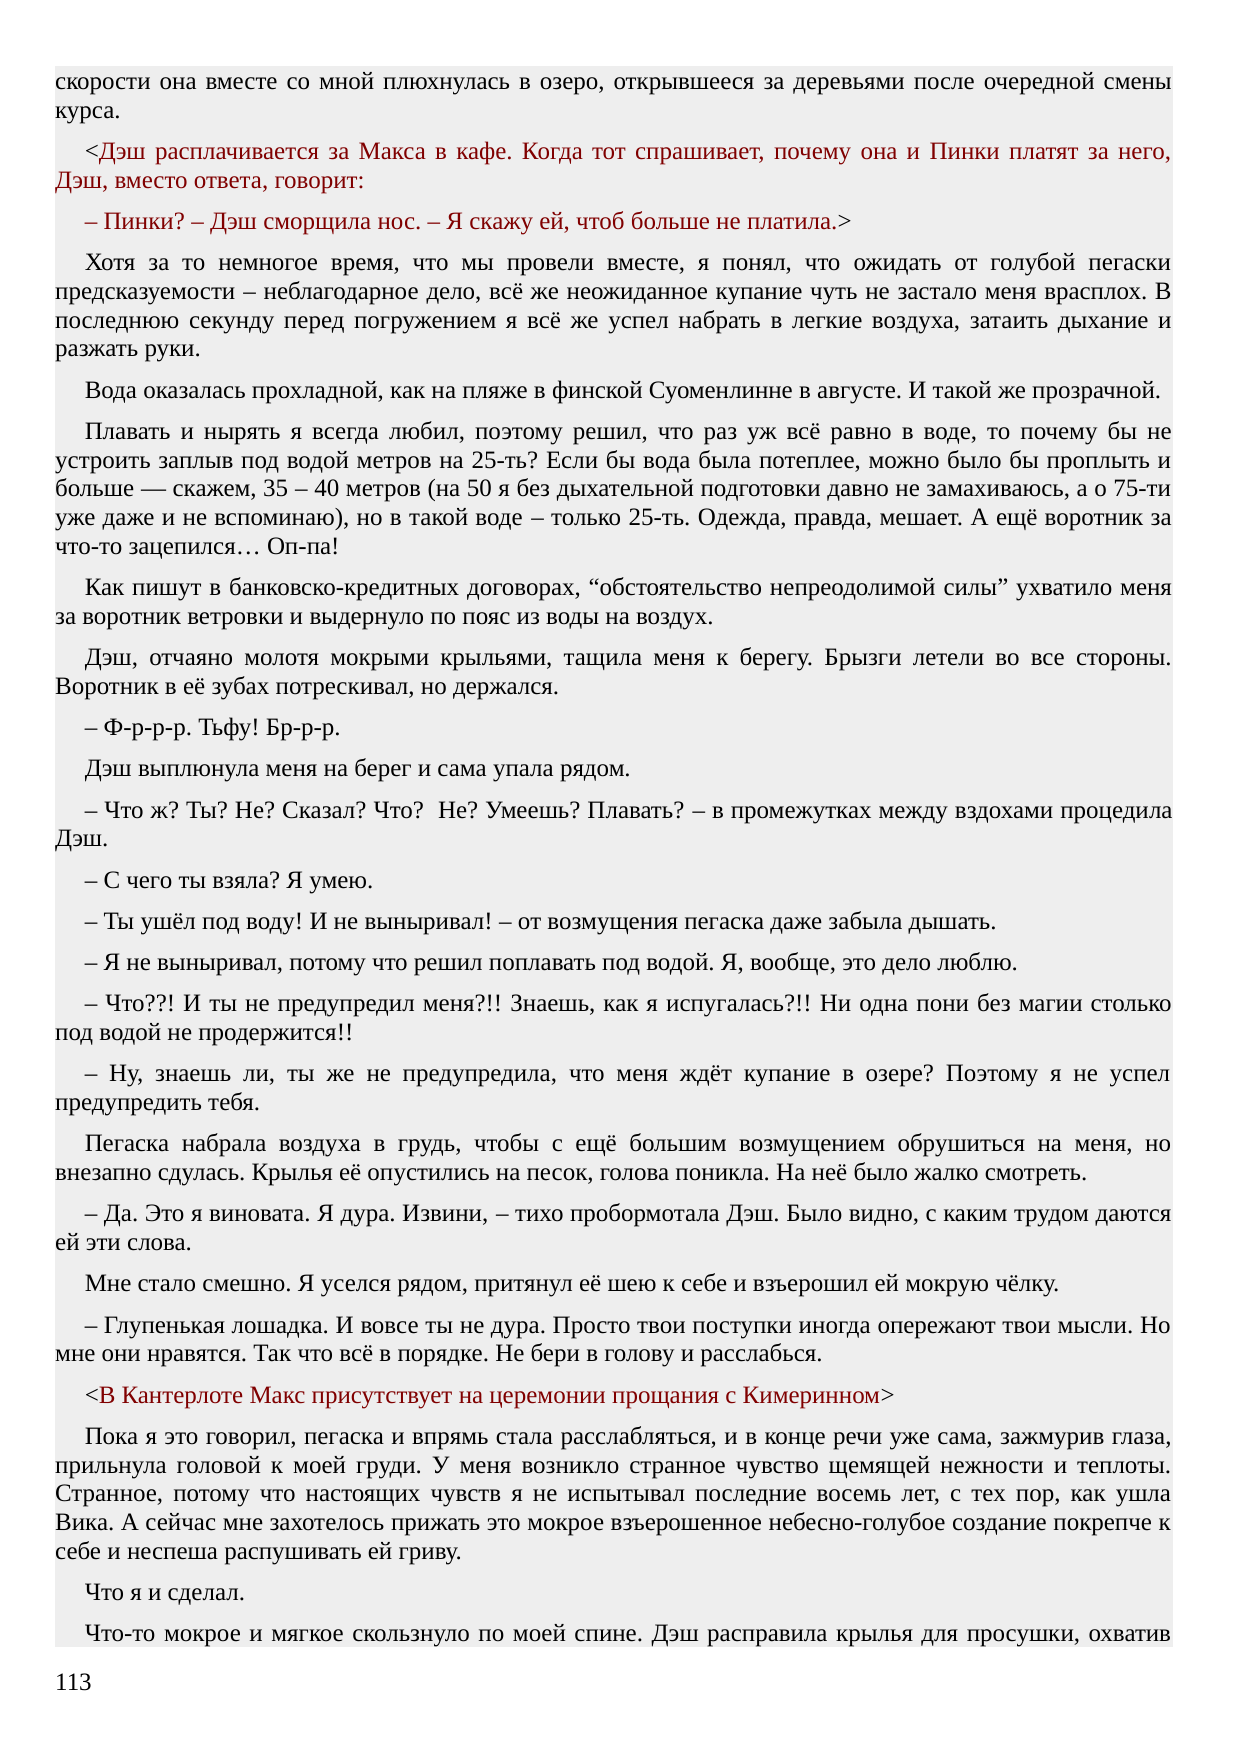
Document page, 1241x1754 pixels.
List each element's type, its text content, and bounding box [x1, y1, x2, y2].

text Как пишут в банковско-кредитных договорах, “обстоятельство непреодолимой силы” ухватило меня за воротник ветровки и выдернуло по пояс из воды на воздух. [55, 572, 1173, 630]
text – Я не выныривал, потому что решил поплавать под водой. Я, вообще, это дело люблю. [55, 947, 1173, 976]
text Что-то мокрое и мягкое скользнуло по моей спине. Дэш расправила крылья для просушки, охватив [55, 1618, 1173, 1647]
text – Что??! И ты не предупредил меня?!! Знаешь, как я испугалась?!! Ни одна пони без магии столько под водой не продержится!! [55, 988, 1173, 1046]
text скорости она вместе со мной плюхнулась в озеро, открывшееся за деревьями после очередной смены курса. [55, 66, 1173, 123]
text – Ты ушёл под воду! И не выныривал! – от возмущения пегаска даже забыла дышать. [55, 906, 1173, 935]
text Хотя за то немногое время, что мы провели вместе, я понял, что ожидать от голубой пегаски предсказуемости – неблагодарное дело, всё же неожиданное купание чуть не застало меня врасплох. В последнюю секунду перед погружением я всё же успел набрать в легкие воздуха, затаить дыхание и разжать руки. [55, 247, 1173, 362]
text – Ну, знаешь ли, ты же не предупредила, что меня ждёт купание в озере? Поэтому я не успел предупредить тебя. [55, 1058, 1173, 1116]
text Мне стало смешно. Я уселся рядом, притянул её шею к себе и взъерошил ей мокрую чёлку. [55, 1268, 1173, 1297]
text <В Кантерлоте Макс присутствует на церемонии прощания с Кимеринном> [55, 1380, 1173, 1408]
text Пегаска набрала воздуха в грудь, чтобы с ещё большим возмущением обрушиться на меня, но внезапно сдулась. Крылья её опустились на песок, голова поникла. На неё было жалко смотреть. [55, 1128, 1173, 1186]
text Плавать и нырять я всегда любил, поэтому решил, что раз уж всё равно в воде, то почему бы не устроить заплыв под водой метров на 25-ть? Если бы вода была потеплее, можно было бы проплыть и больше — скажем, 35 – 40 метров (на 50 я без дыхательной подготовки давно не замахиваюсь, а о 75-ти уже даже и не вспоминаю), но в такой воде – только 25-ть. Одежда, правда, мешает. А ещё воротник за что-то зацепился… Оп-па! [55, 416, 1173, 560]
text Пока я это говорил, пегаска и впрямь стала расслабляться, и в конце речи уже сама, зажмурив глаза, прильнула головой к моей груди. У меня возникло странное чувство щемящей нежности и теплоты. Странное, потому что настоящих чувств я не испытывал последние восемь лет, с тех пор, как ушла Вика. А сейчас мне захотелось прижать это мокрое взъерошенное небесно-голубое создание покрепче к себе и неспеша распушивать ей гриву. [55, 1421, 1173, 1565]
text Вода оказалась прохладной, как на пляже в финской Суоменлинне в августе. И такой же прозрачной. [55, 375, 1173, 403]
text – Глупенькая лошадка. И вовсе ты не дура. Просто твои поступки иногда опережают твои мысли. Но мне они нравятся. Так что всё в порядке. Не бери в голову и расслабься. [55, 1310, 1173, 1367]
text Дэш выплюнула меня на берег и сама упала рядом. [55, 753, 1173, 782]
text – С чего ты взяла? Я умею. [55, 865, 1173, 893]
text – Да. Это я виновата. Я дура. Извини, – тихо пробормотала Дэш. Было видно, с каким трудом даются ей эти слова. [55, 1198, 1173, 1256]
text – Ф-р-р-р. Тьфу! Бр-р-р. [55, 712, 1173, 741]
text – Что ж? Ты? Не? Сказал? Что? Не? Умеешь? Плавать? – в промежутках между вздохами процедила Дэш. [55, 795, 1173, 852]
text <Дэш расплачивается за Макса в кафе. Когда тот спрашивает, почему она и Пинки платят за него, Дэш, вместо ответа, говорит: [55, 136, 1173, 193]
text Дэш, отчаяно молотя мокрыми крыльями, тащила меня к берегу. Брызги летели во все стороны. Воротник в её зубах потрескивал, но держался. [55, 642, 1173, 700]
text Что я и сделал. [55, 1577, 1173, 1606]
text – Пинки? – Дэш сморщила нос. – Я скажу ей, чтоб больше не платила.> [55, 206, 1173, 235]
